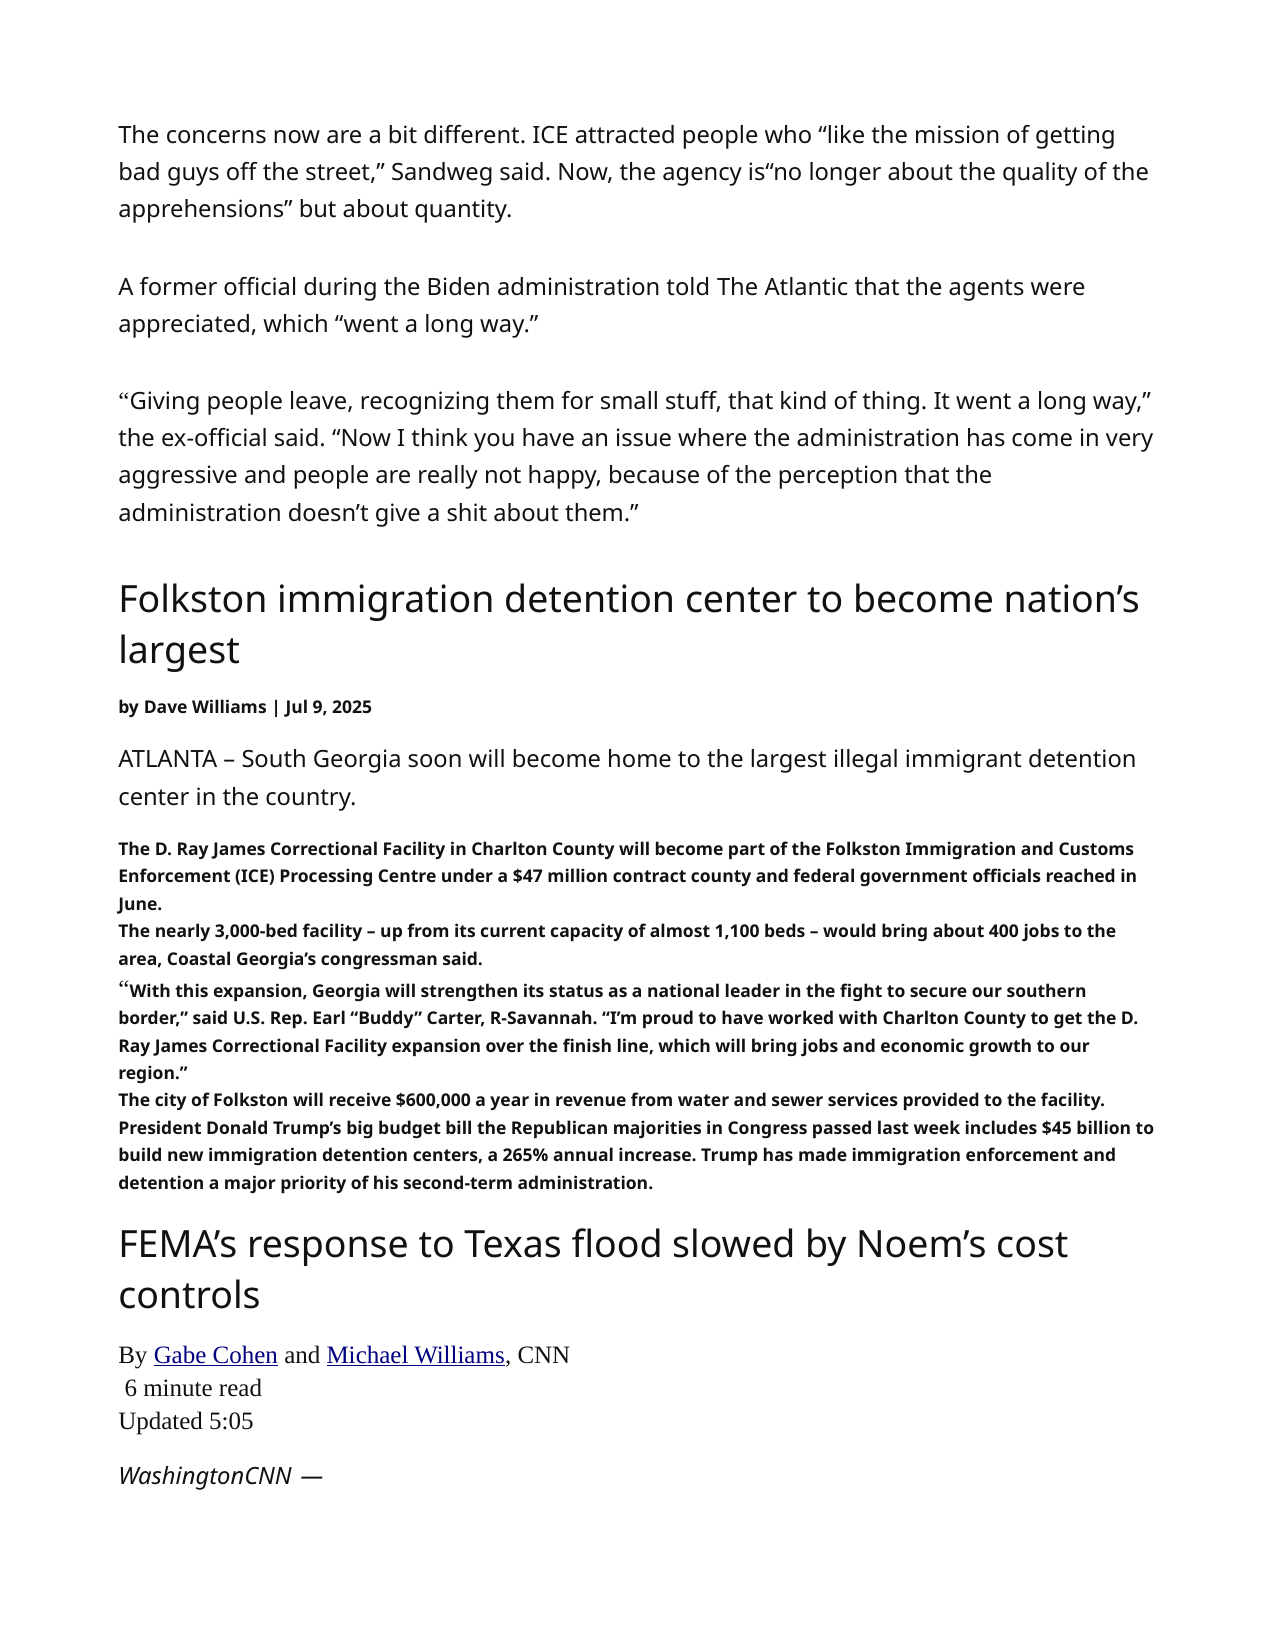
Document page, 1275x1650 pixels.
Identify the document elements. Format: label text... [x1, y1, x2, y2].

subtitle Folkston immigration detention center to become nation’s largest [118, 573, 1157, 675]
text 6 minute read [118, 1373, 1157, 1402]
text A former official during the Biden administration told The Atlantic that the agents were appreciated, which “went a long way.” [118, 270, 1157, 339]
text Updated 5:05 [118, 1406, 1157, 1434]
text By Gabe Cohen and Michael Williams, CNN [118, 1340, 1157, 1368]
text The concerns now are a bit different. ICE attracted people who “like the mission of getting bad guys off the street,” Sandweg said. Now, the agency is“no longer about the quality of the apprehensions” but about quantity. [118, 118, 1157, 225]
text by Dave Williams | Jul 9, 2025 [118, 695, 1157, 719]
text “With this expansion, Georgia will strengthen its status as a national leader in the fight to secure our southern border,” said U.S. Rep. Earl “Buddy” Carter, R-Savannah. “I’m proud to have worked with Charlton County to get the D. Ray James Correctional Facility expansion over the finish line, which will bring jobs and economic growth to our region.” [118, 974, 1157, 1084]
subtitle FEMA’s response to Texas flood slowed by Noem’s cost controls [118, 1218, 1157, 1320]
text President Donald Trump’s big budget bill the Republican majorities in Congress passed last week includes $45 billion to build new immigration detention centers, a 265% annual increase. Trump has made immigration enforcement and detention a major priority of his second-term administration. [118, 1116, 1157, 1194]
text “Giving people leave, recognizing them for small stuff, that kind of thing. It went a long way,” the ex-official said. “Now I think you have an issue where the administration has come in very aggressive and people are really not happy, because of the perception that the administration doesn’t give a shit about them.” [118, 384, 1157, 528]
text WashingtonCNN — [118, 1459, 1157, 1491]
text The D. Ray James Correctional Facility in Charlton County will become part of the Folkston Immigration and Customs Enforcement (ICE) Processing Centre under a $47 million contract county and federal government officials reached in June. [118, 837, 1157, 915]
text ATLANTA – South Georgia soon will become home to the largest illegal immigrant detention center in the country. [118, 742, 1157, 812]
text The nearly 3,000-bed facility – up from its current capacity of almost 1,100 beds – would bring about 400 jobs to the area, Coastal Georgia’s congressman said. [118, 919, 1157, 970]
text The city of Folkston will receive $600,000 a year in revenue from water and sewer services provided to the facility. [118, 1088, 1157, 1112]
